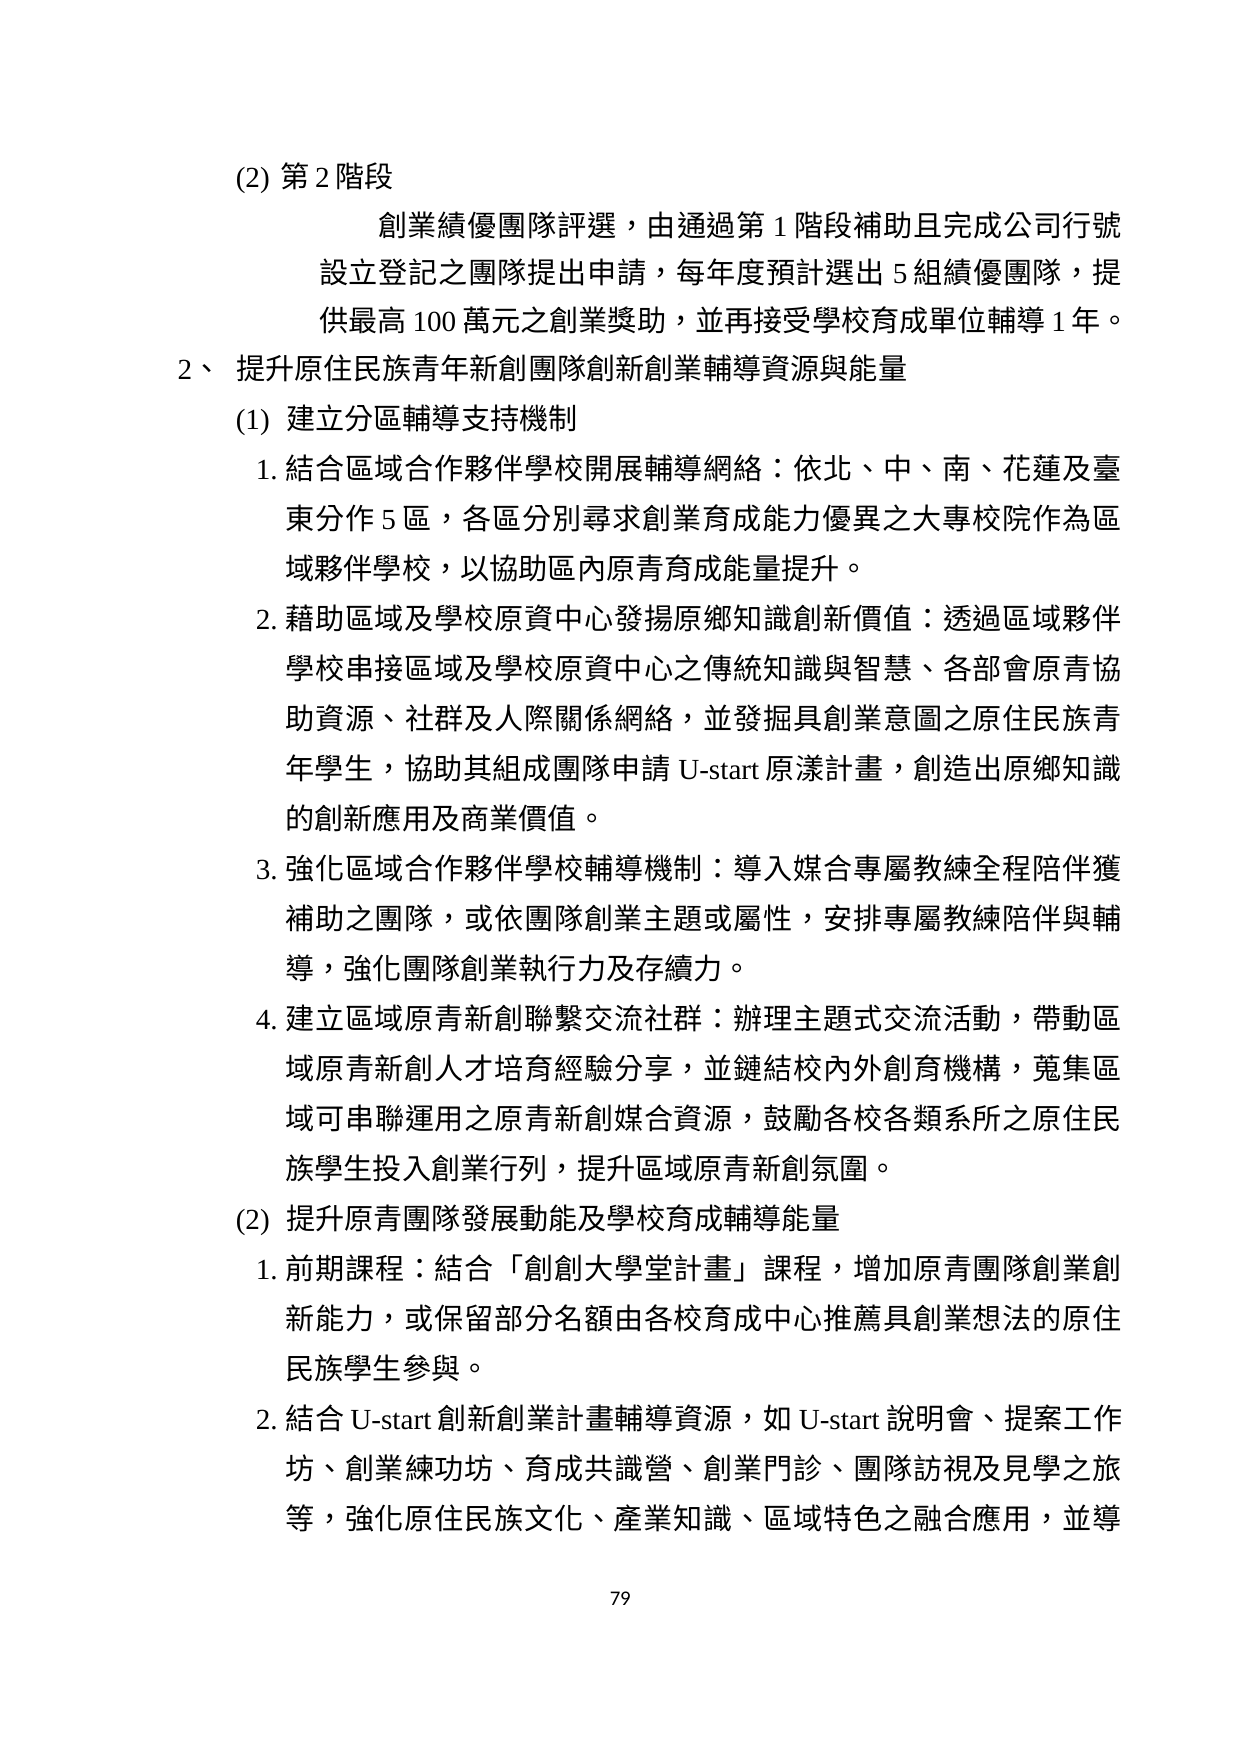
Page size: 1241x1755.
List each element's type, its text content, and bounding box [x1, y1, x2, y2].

list 建立分區輔導支持機制 [236, 389, 1122, 439]
list 第2階段 [236, 148, 1122, 198]
list 結合U-start創新創業計畫輔導資源，如U-start說明會、提案工作坊、創業練功坊、育成共識營、創業門診、團隊訪視及見學之旅等，強化原住民族文化、產業知識、區域特色之融合應用，並導 [256, 1389, 1122, 1539]
list 結合區域合作夥伴學校開展輔導網絡：依北、中、南、花蓮及臺東分作5區，各區分別尋求創業育成能力優異之大專校院作為區域夥伴學校，以協助區內原青育成能量提升。 [256, 439, 1122, 589]
list 提升原青團隊發展動能及學校育成輔導能量 [236, 1189, 1122, 1239]
text 創業績優團隊評選，由通過第1階段補助且完成公司行號設立登記之團隊提出申請，每年度預計選出5組績優團隊，提供最高100萬元之創業獎助，並再接受學校育成單位輔導1年。 [319, 198, 1122, 341]
list 藉助區域及學校原資中心發揚原鄉知識創新價值：透過區域夥伴學校串接區域及學校原資中心之傳統知識與智慧、各部會原青協助資源、社群及人際關係網絡，並發掘具創業意圖之原住民族青年學生，協助其組成團隊申請U-start原漾計畫，創造出原鄉知識的創新應用及商業價值。 [256, 589, 1122, 839]
list 提升原住民族青年新創團隊創新創業輔導資源與能量 [177, 341, 1122, 389]
list 建立區域原青新創聯繫交流社群：辦理主題式交流活動，帶動區域原青新創人才培育經驗分享，並鏈結校內外創育機構，蒐集區域可串聯運用之原青新創媒合資源，鼓勵各校各類系所之原住民族學生投入創業行列，提升區域原青新創氛圍。 [256, 989, 1122, 1189]
list 強化區域合作夥伴學校輔導機制：導入媒合專屬教練全程陪伴獲補助之團隊，或依團隊創業主題或屬性，安排專屬教練陪伴與輔導，強化團隊創業執行力及存續力。 [256, 839, 1122, 989]
list 前期課程：結合「創創大學堂計畫」課程，增加原青團隊創業創新能力，或保留部分名額由各校育成中心推薦具創業想法的原住民族學生參與。 [256, 1239, 1122, 1389]
